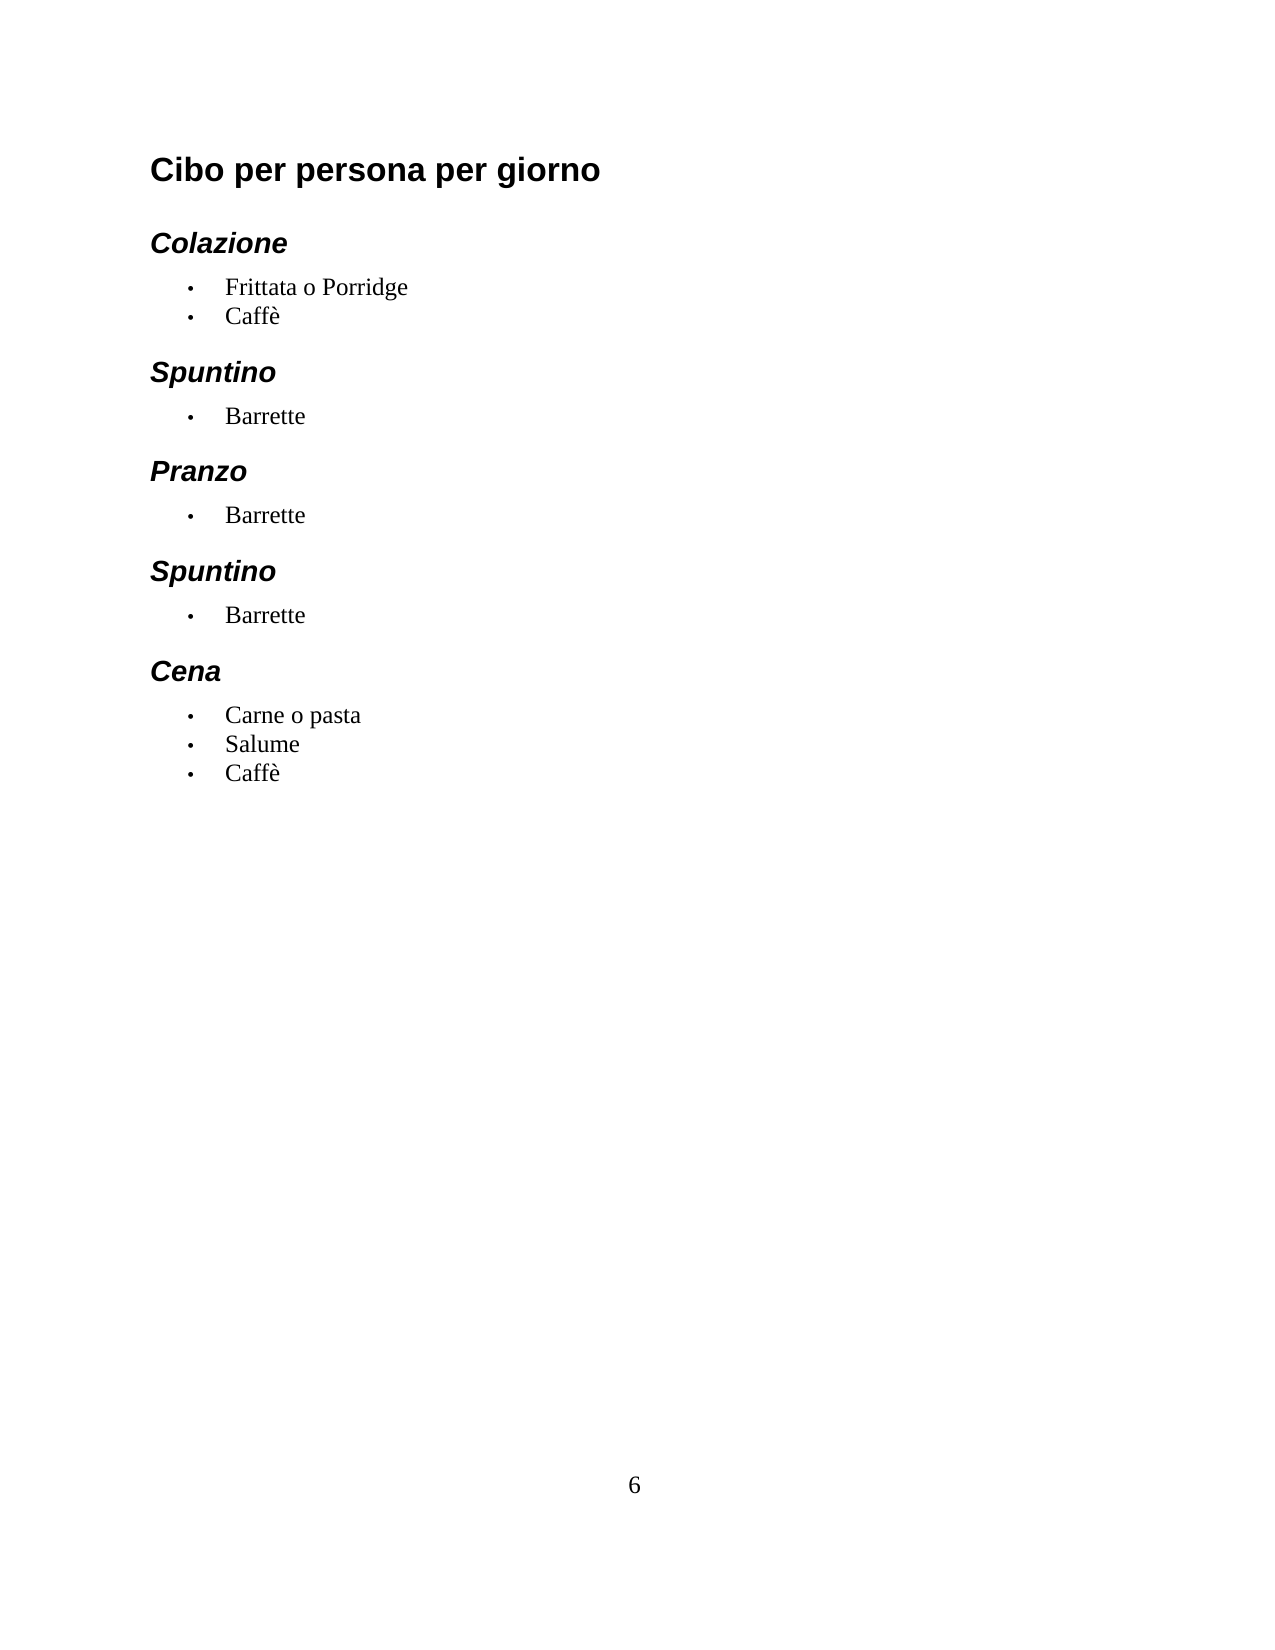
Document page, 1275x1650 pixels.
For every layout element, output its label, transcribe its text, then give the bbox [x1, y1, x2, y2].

subtitle Colazione [150, 226, 1125, 260]
list Salume [187, 729, 1125, 758]
list Barrette [187, 501, 1125, 529]
subtitle Cibo per persona per giorno [150, 150, 1125, 189]
subtitle Spuntino [150, 554, 1125, 588]
subtitle Cena [150, 654, 1125, 688]
list Carne o pasta [187, 700, 1125, 729]
list Barrette [187, 600, 1125, 629]
list Frittata o Porridge [187, 272, 1125, 301]
list Caffè [187, 758, 1125, 786]
list Caffè [187, 301, 1125, 330]
list Barrette [187, 401, 1125, 429]
subtitle Pranzo [150, 454, 1125, 488]
subtitle Spuntino [150, 355, 1125, 388]
